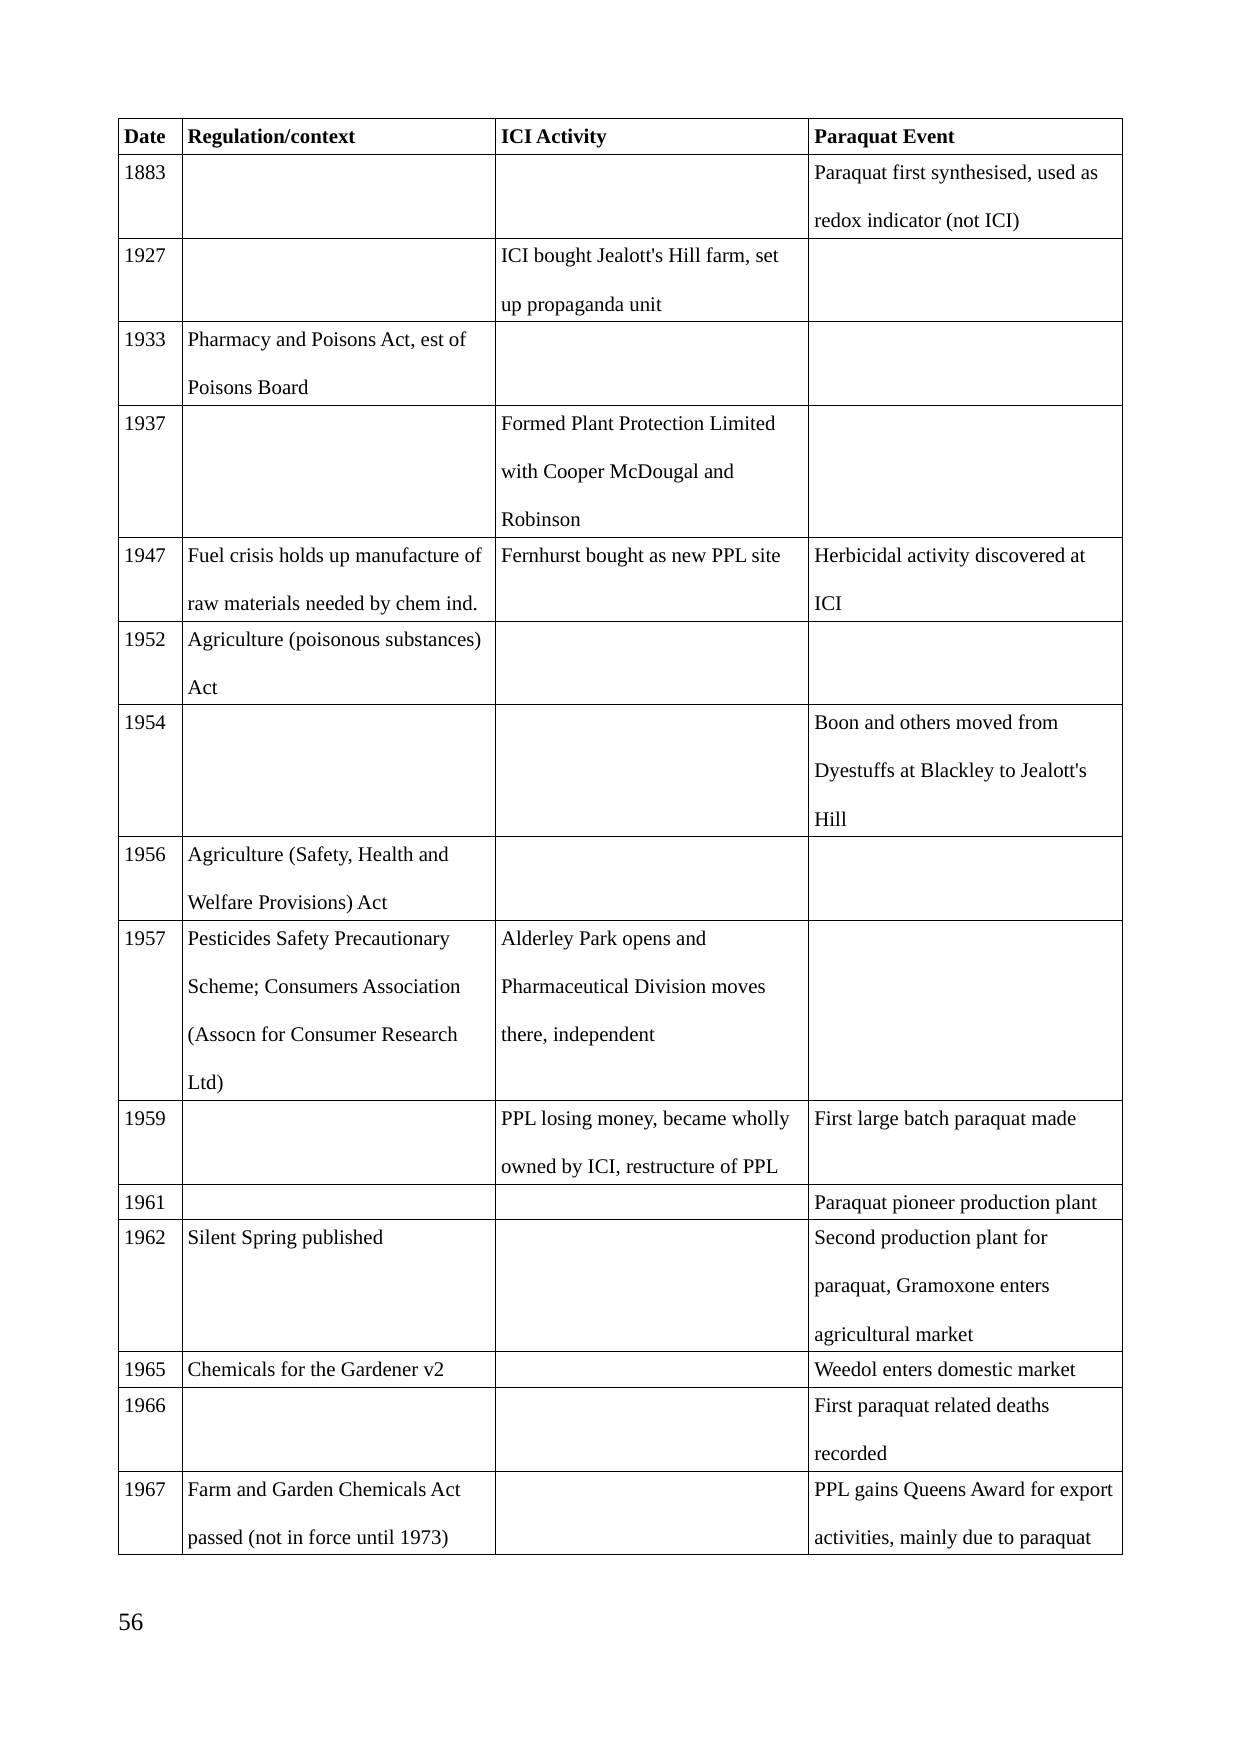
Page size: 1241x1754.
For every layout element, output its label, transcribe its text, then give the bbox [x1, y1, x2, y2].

table_cell [809, 322, 1122, 405]
table_cell Agriculture (poisonous substances) Act [183, 622, 495, 704]
table_cell [496, 1472, 808, 1554]
table_cell ICI bought Jealott's Hill farm, set up propaganda unit [496, 239, 808, 321]
table_cell [183, 239, 495, 321]
table_cell Chemicals for the Gardener v2 [183, 1352, 495, 1387]
table_cell PPL losing money, became wholly owned by ICI, restructure of PPL [496, 1101, 808, 1184]
table_cell Silent Spring published [183, 1220, 495, 1351]
table_cell 1952 [119, 622, 182, 704]
table_cell [809, 239, 1122, 321]
table_cell 1883 [119, 155, 182, 237]
table_cell PPL gains Queens Award for export activities, mainly due to paraquat [809, 1472, 1122, 1554]
table_cell [496, 622, 808, 704]
table_header Paraquat Event [809, 119, 1122, 154]
table_cell [496, 837, 808, 920]
table_cell Paraquat first synthesised, used as redox indicator (not ICI) [809, 155, 1122, 237]
table_cell [183, 155, 495, 237]
table_cell Weedol enters domestic market [809, 1352, 1122, 1387]
table_cell [496, 1220, 808, 1351]
table_cell [496, 1352, 808, 1387]
table_cell 1937 [119, 406, 182, 537]
table_header Date [119, 119, 182, 154]
table_cell 1967 [119, 1472, 182, 1554]
table_cell [183, 406, 495, 537]
table_cell [809, 406, 1122, 537]
table_header ICI Activity [496, 119, 808, 154]
table_cell First large batch paraquat made [809, 1101, 1122, 1184]
table_cell Formed Plant Protection Limited with Cooper McDougal and Robinson [496, 406, 808, 537]
table_cell [809, 921, 1122, 1100]
table_cell [496, 1388, 808, 1471]
table_header Regulation/context [183, 119, 495, 154]
table_cell [183, 705, 495, 836]
table_cell [183, 1101, 495, 1184]
table_cell Pharmacy and Poisons Act, est of Poisons Board [183, 322, 495, 405]
table_cell Paraquat pioneer production plant [809, 1185, 1122, 1219]
table_cell 1933 [119, 322, 182, 405]
table_cell 1959 [119, 1101, 182, 1184]
table_cell 1947 [119, 538, 182, 621]
table_cell Agriculture (Safety, Health and Welfare Provisions) Act [183, 837, 495, 920]
table_cell Fuel crisis holds up manufacture of raw materials needed by chem ind. [183, 538, 495, 621]
table_cell [496, 1185, 808, 1219]
table_cell Farm and Garden Chemicals Act passed (not in force until 1973) [183, 1472, 495, 1554]
table_cell Fernhurst bought as new PPL site [496, 538, 808, 621]
table_cell 1957 [119, 921, 182, 1100]
table_cell 1954 [119, 705, 182, 836]
table_cell 1956 [119, 837, 182, 920]
table_cell 1961 [119, 1185, 182, 1219]
table_cell Pesticides Safety Precautionary Scheme; Consumers Association (Assocn for Consumer Research Ltd) [183, 921, 495, 1100]
table_cell [183, 1185, 495, 1219]
table_cell First paraquat related deaths recorded [809, 1388, 1122, 1471]
table_cell Herbicidal activity discovered at ICI [809, 538, 1122, 621]
table_cell [809, 837, 1122, 920]
table_cell 1966 [119, 1388, 182, 1471]
table_cell [496, 155, 808, 237]
table_cell Second production plant for paraquat, Gramoxone enters agricultural market [809, 1220, 1122, 1351]
table_cell 1927 [119, 239, 182, 321]
table_cell 1965 [119, 1352, 182, 1387]
table_cell Alderley Park opens and Pharmaceutical Division moves there, independent [496, 921, 808, 1100]
table_cell [496, 705, 808, 836]
table_cell [496, 322, 808, 405]
table_cell 1962 [119, 1220, 182, 1351]
table_cell Boon and others moved from Dyestuffs at Blackley to Jealott's Hill [809, 705, 1122, 836]
table_cell [809, 622, 1122, 704]
table_cell [183, 1388, 495, 1471]
